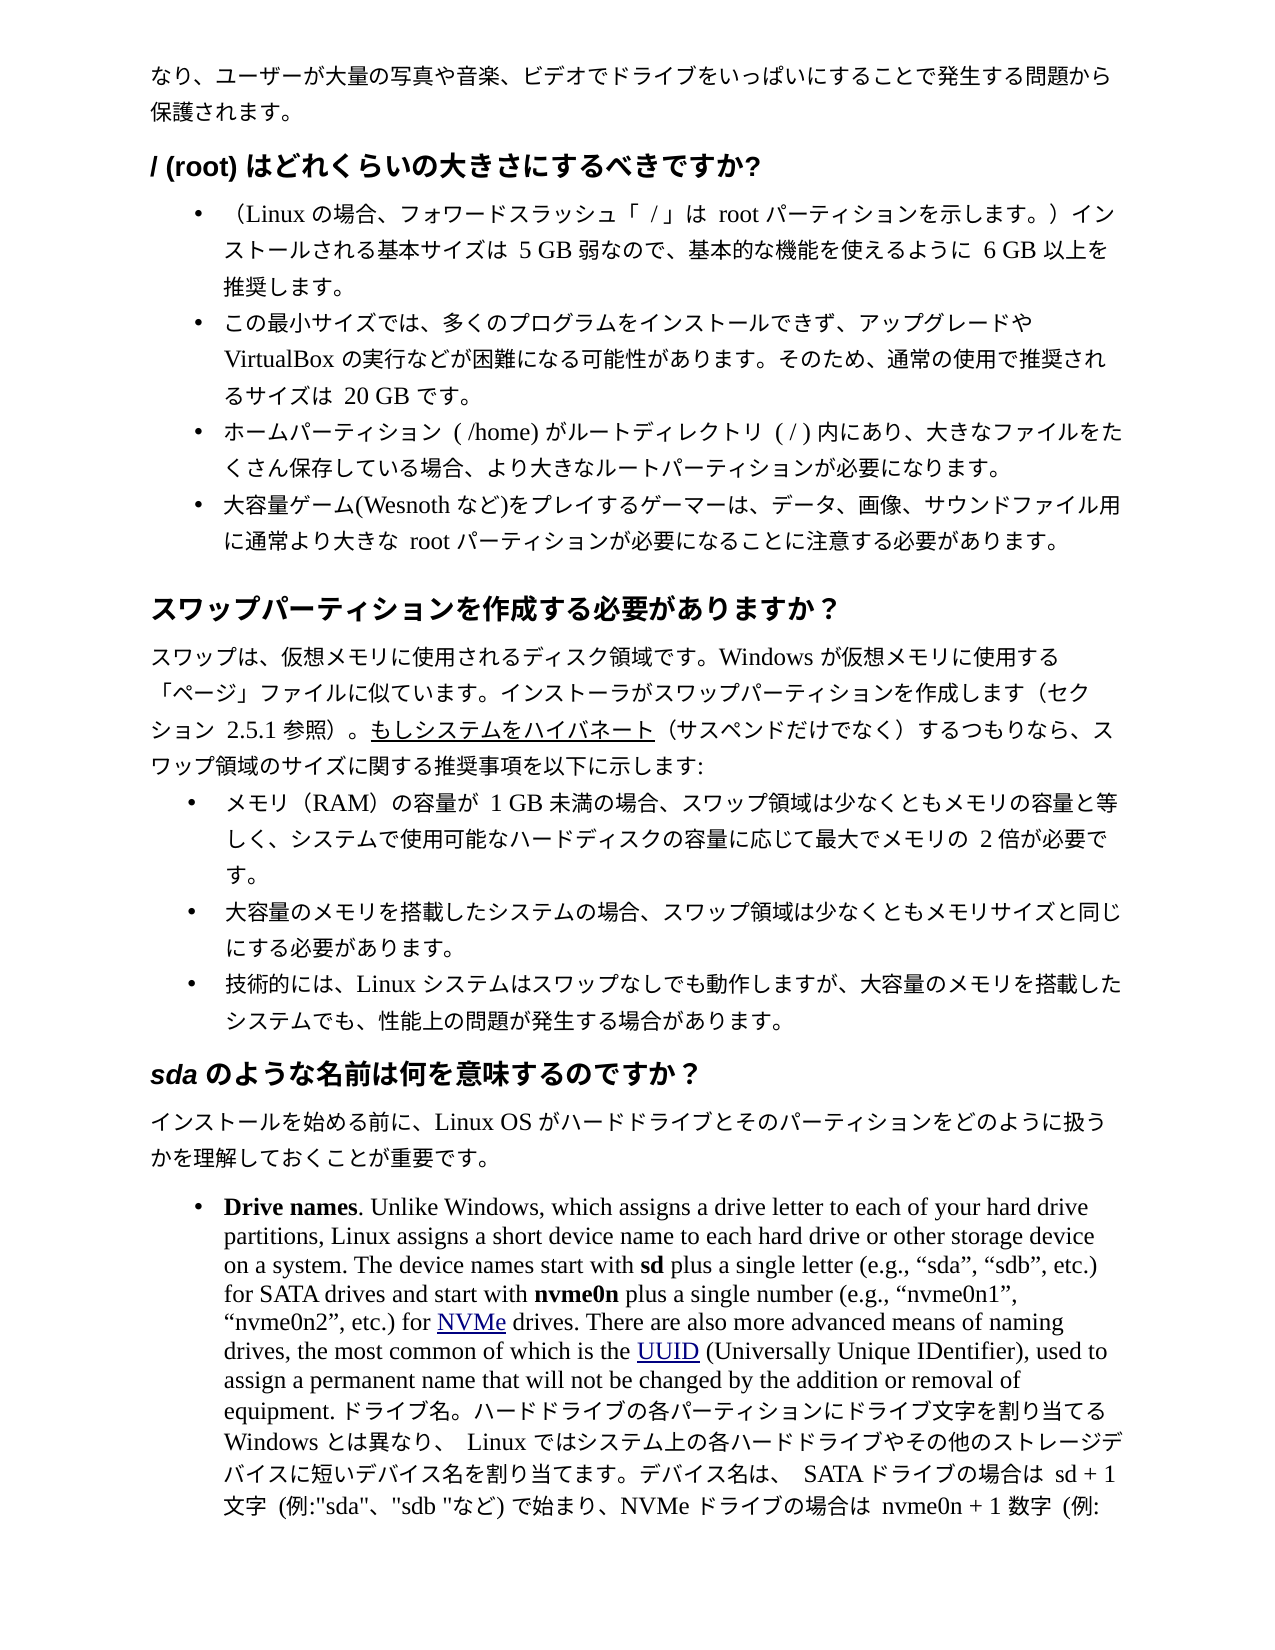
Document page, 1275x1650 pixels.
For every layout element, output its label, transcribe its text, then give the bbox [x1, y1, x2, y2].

text インストールを始める前に、Linux OS がハードドライブとそのパーティションをどのように扱うかを理解しておくことが重要です。 [150, 1105, 1125, 1173]
text スワップは、仮想メモリに使用されるディスク領域です。Windows が仮想メモリに使用する「ページ」ファイルに似ています。インストーラがスワップパーティションを作成します（セクション 2.5.1 参照）。もしシステムをハイバネート（サスペンドだけでなく）するつもりなら、スワップ領域のサイズに関する推奨事項を以下に示します: [150, 640, 1125, 781]
list Drive names. Unlike Windows, which assigns a drive letter to each of your hard drive partitions, Linux assigns a short device name to each hard drive or other storage device on a system. The device names start with sd plus a single letter (e.g., “sda”, “sdb”, etc.) for SATA drives and start with nvme0n plus a single number (e.g., “nvme0n1”, “nvme0n2”, etc.) for NVMe drives. There are also more advanced means of naming drives, the most common of which is the UUID (Universally Unique IDentifier), used to assign a permanent name that will not be changed by the addition or removal of equipment. ドライブ名。ハードドライブの各パーティションにドライブ文字を割り当てる Windows とは異なり、 Linux ではシステム上の各ハードドライブやその他のストレージデバイスに短いデバイス名を割り当てます。デバイス名は、 SATA ドライブの場合は sd + 1 文字 (例:"sda"、"sdb "など) で始まり、NVMe ドライブの場合は nvme0n + 1 数字 (例: [194, 1192, 1125, 1520]
subtitle sda のような名前は何を意味するのですか？ [150, 1052, 1125, 1093]
subtitle スワップパーティションを作成する必要がありますか？ [150, 587, 1125, 628]
list メモリ（RAM）の容量が 1 GB 未満の場合、スワップ領域は少なくともメモリの容量と等しく、システムで使用可能なハードディスクの容量に応じて最大でメモリの 2 倍が必要です。 [187, 786, 1125, 890]
subtitle / (root) はどれくらいの大きさにするべきですか? [150, 144, 1125, 184]
list ホームパーティション ( /home) がルートディレクトリ ( / ) 内にあり、大きなファイルをたくさん保存している場合、より大きなルートパーティションが必要になります。 [194, 415, 1125, 483]
list 大容量のメモリを搭載したシステムの場合、スワップ領域は少なくともメモリサイズと同じにする必要があります。 [187, 894, 1125, 963]
list 大容量ゲーム(Wesnoth など)をプレイするゲーマーは、データ、画像、サウンドファイル用に通常より大きな root パーティションが必要になることに注意する必要があります。 [194, 488, 1125, 556]
list 技術的には、Linux システムはスワップなしでも動作しますが、大容量のメモリを搭載したシステムでも、性能上の問題が発生する場合があります。 [187, 967, 1125, 1035]
list この最小サイズでは、多くのプログラムをインストールできず、アップグレードや VirtualBox の実行などが困難になる可能性があります。そのため、通常の使用で推奨されるサイズは 20 GB です。 [194, 306, 1125, 410]
text なり、ユーザーが大量の写真や音楽、ビデオでドライブをいっぱいにすることで発生する問題から保護されます。 [150, 59, 1125, 127]
list （Linux の場合、フォワードスラッシュ「 / 」は root パーティションを示します。）インストールされる基本サイズは 5 GB 弱なので、基本的な機能を使えるように 6 GB 以上を推奨します。 [194, 197, 1125, 301]
